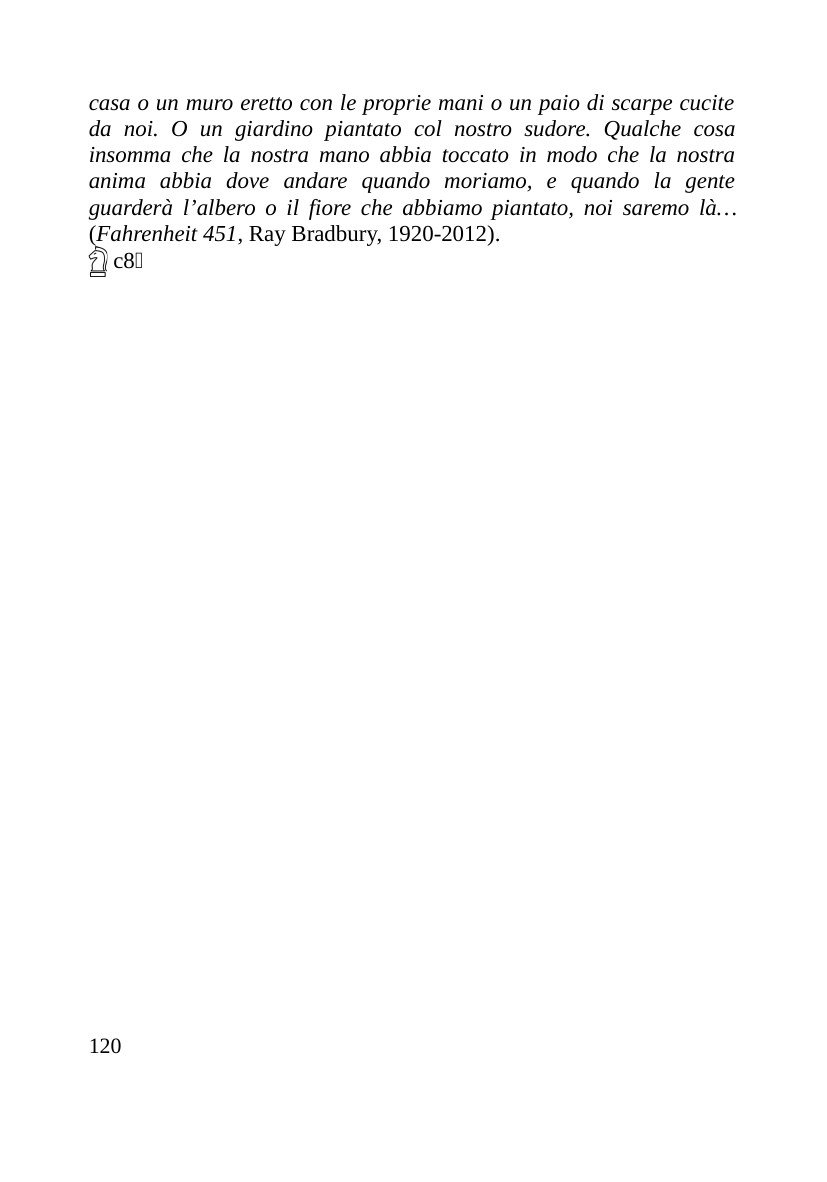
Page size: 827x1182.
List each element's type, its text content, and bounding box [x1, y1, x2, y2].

text casa o un muro eretto con le proprie mani o un paio di scarpe cucite da noi. O un giardino piantato col nostro sudore. Qualche cosa insomma che la nostra mano abbia toccato in modo che la nostra anima abbia dove andare quando moriamo, e quando la gente guarderà l’albero o il fiore che abbiamo piantato, noi saremo là… (Fahrenheit 451, Ray Bradbury, 1920-2012). [88, 88, 738, 247]
text c8g [108, 247, 738, 273]
picture [88, 246, 108, 277]
